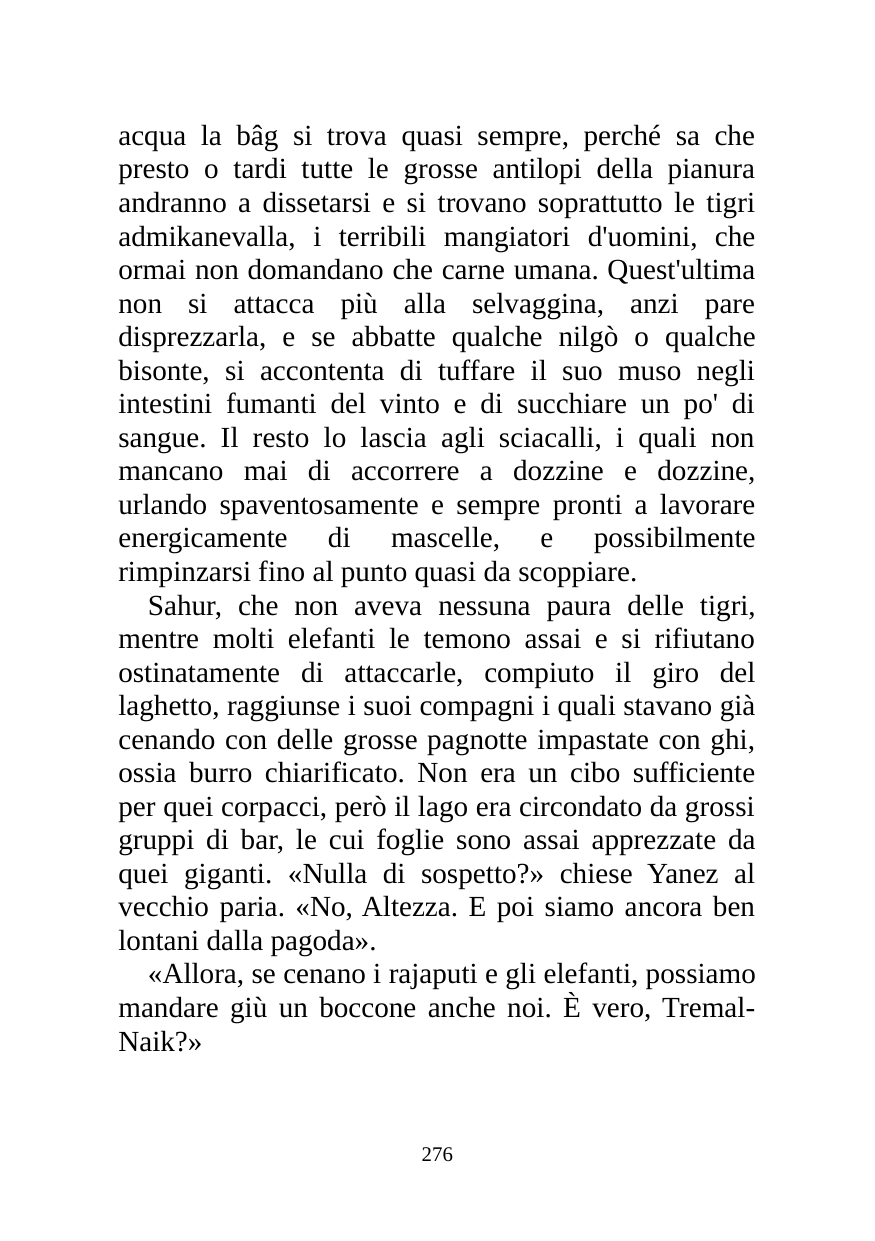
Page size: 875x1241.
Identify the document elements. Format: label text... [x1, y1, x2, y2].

text acqua la bâg si trova quasi sempre, perché sa che presto o tardi tutte le grosse antilopi della pianura andranno a dissetarsi e si trovano soprattutto le tigri admikanevalla, i terribili mangiatori d'uomini, che ormai non domandano che carne umana. Quest'ultima non si attacca più alla selvaggina, anzi pare disprezzarla, e se abbatte qualche nilgò o qualche bisonte, si accontenta di tuffare il suo muso negli intestini fumanti del vinto e di succhiare un po' di sangue. Il resto lo lascia agli sciacalli, i quali non mancano mai di accorrere a dozzine e dozzine, urlando spaventosamente e sempre pronti a lavorare energicamente di mascelle, e possibilmente rimpinzarsi fino al punto quasi da scoppiare. [118, 118, 756, 588]
text Sahur, che non aveva nessuna paura delle tigri, mentre molti elefanti le temono assai e si rifiutano ostinatamente di attaccarle, compiuto il giro del laghetto, raggiunse i suoi compagni i quali stavano già cenando con delle grosse pagnotte impastate con ghi, ossia burro chiarificato. Non era un cibo sufficiente per quei corpacci, però il lago era circondato da grossi gruppi di bar, le cui foglie sono assai apprezzate da quei giganti. «Nulla di sospetto?» chiese Yanez al vecchio paria. «No, Altezza. E poi siamo ancora ben lontani dalla pagoda». [118, 588, 756, 957]
text «Allora, se cenano i rajaputi e gli elefanti, possiamo mandare giù un boccone anche noi. È vero, Tremal-Naik?» [118, 957, 756, 1057]
